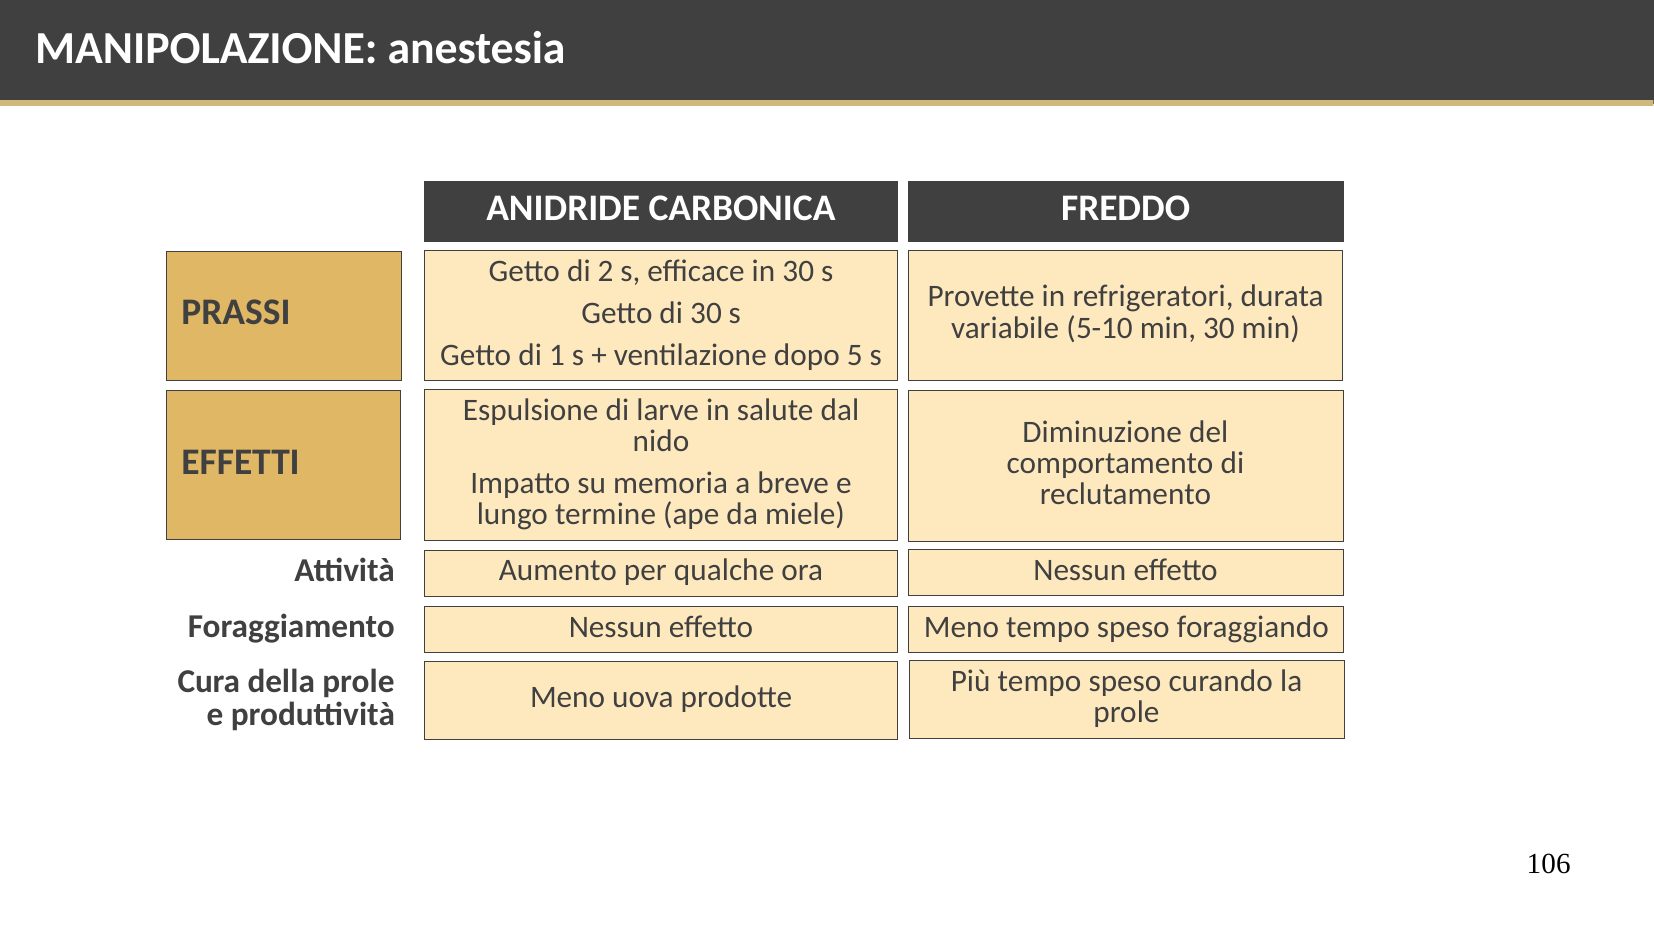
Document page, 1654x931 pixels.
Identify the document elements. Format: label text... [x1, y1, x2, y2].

text_box Più tempo speso curando la prole [909, 660, 1345, 739]
text_box EFFETTI [166, 390, 401, 540]
text_box PRASSI [166, 251, 402, 381]
text_box Aumento per qualche ora [424, 550, 898, 597]
text_box Nessun effetto [908, 549, 1344, 596]
text_box Nessun effetto [424, 606, 898, 653]
text_box Provette in refrigeratori, durata variabile (5-10 min, 30 min) [908, 250, 1343, 381]
text_box MANIPOLAZIONE: anestesia [0, 0, 1654, 100]
text_box Diminuzione del comportamento di reclutamento [908, 390, 1344, 542]
text_box Attività [266, 550, 410, 596]
text_box Meno uova prodotte [424, 661, 898, 740]
text_box Foraggiamento [148, 606, 410, 653]
text_box ANIDRIDE CARBONICA [424, 181, 898, 242]
text_box Meno tempo speso foraggiando [908, 606, 1344, 653]
text_box Getto di 2 s, efficace in 30 s Getto di 30 s Getto di 1 s + ventilazione dopo 5 s [424, 250, 898, 381]
text_box Espulsione di larve in salute dal nido Impatto su memoria a breve e lungo termine (ape da miele) [424, 389, 898, 541]
text_box FREDDO [908, 181, 1344, 242]
text_box Cura della prole e produttività [148, 661, 410, 740]
